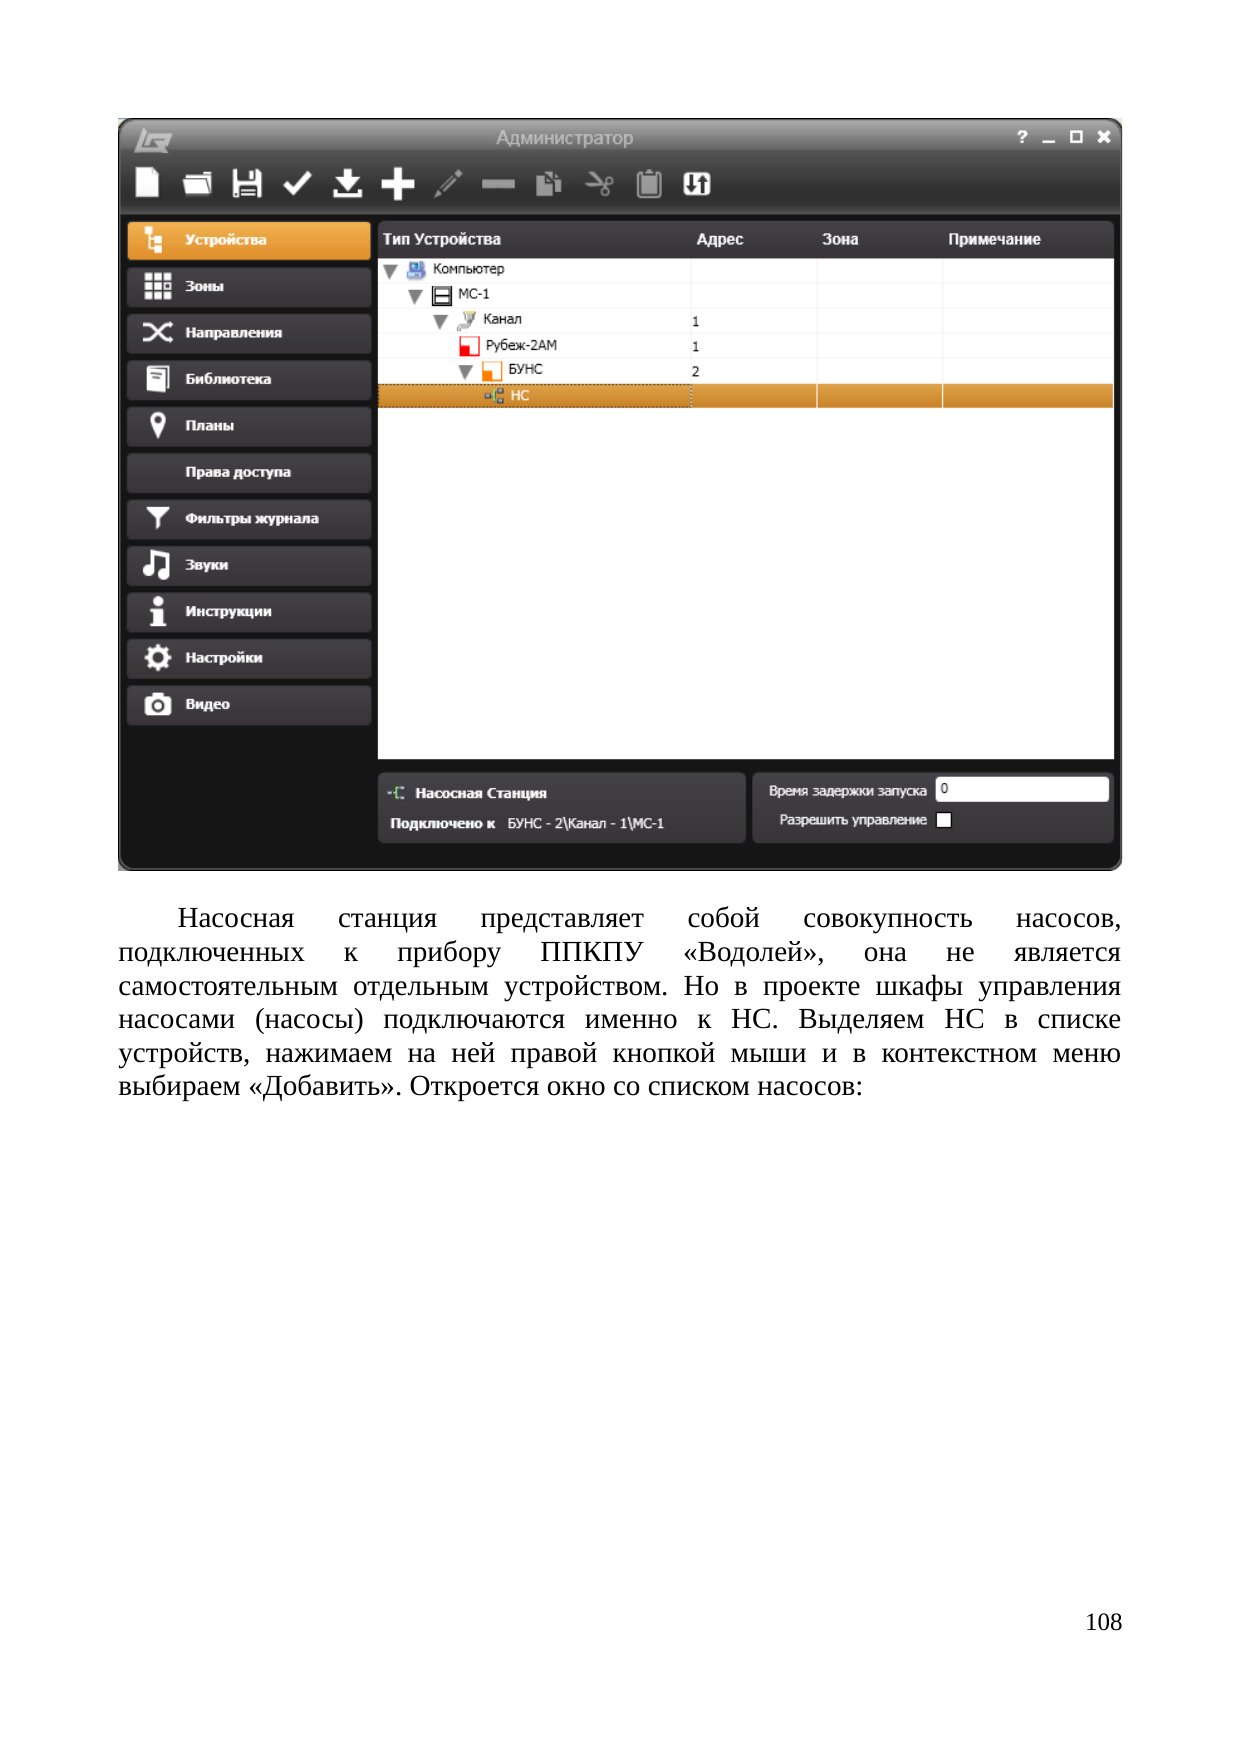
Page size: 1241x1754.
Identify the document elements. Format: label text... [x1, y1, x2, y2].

picture [118, 118, 1123, 871]
text Насосная станция представляет собой совокупность насосов, подключенных к прибору ППКПУ «Водолей», она не является самостоятельным отдельным устройством. Но в проекте шкафы управления насосами (насосы) подключаются именно к НС. Выделяем НС в списке устройств, нажимаем на ней правой кнопкой мыши и в контекстном меню выбираем «Добавить». Откроется окно со списком насосов: [118, 871, 1122, 1102]
